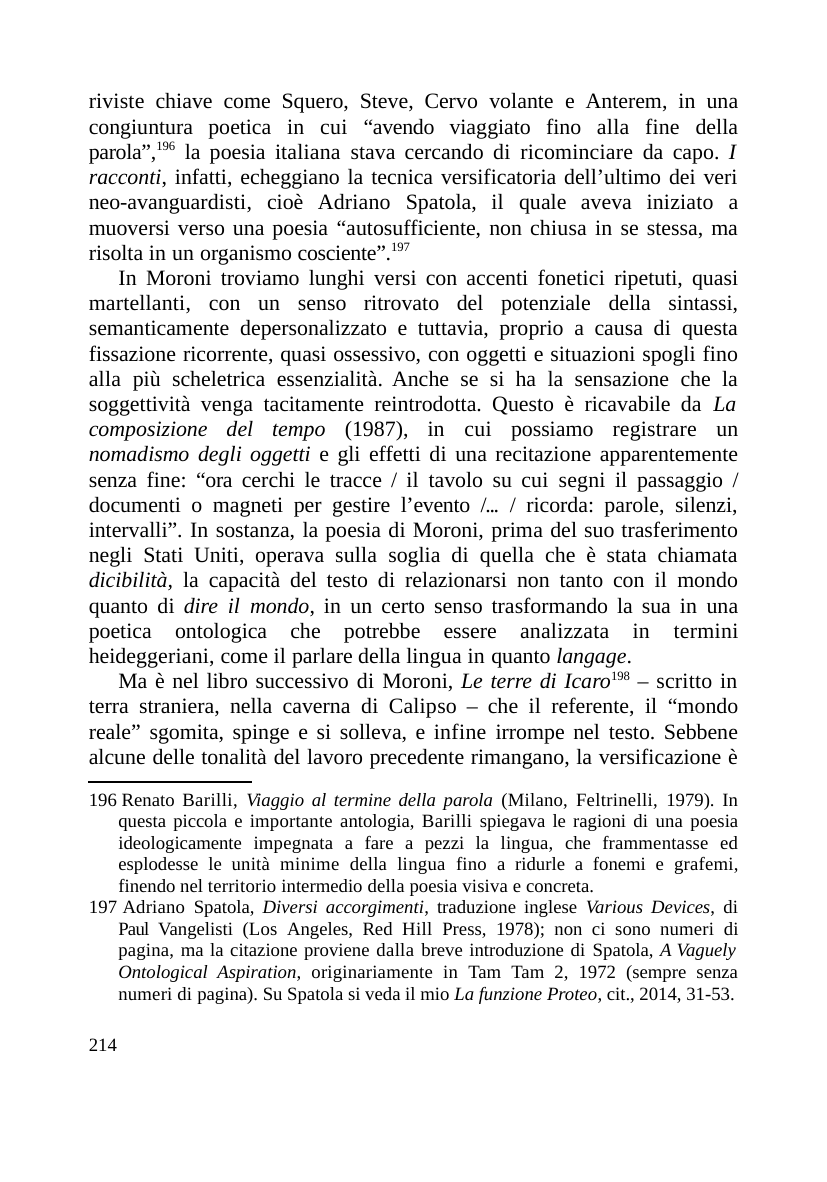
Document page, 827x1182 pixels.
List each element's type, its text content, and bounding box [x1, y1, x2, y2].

text Renato Barilli, Viaggio al termine della parola (Milano, Feltrinelli, 1979). In questa piccola e importante antologia, Barilli spiegava le ragioni di una poesia ideologicamente impegnata a fare a pezzi la lingua, che frammentasse ed esplodesse le unità minime della lingua fino a ridurle a fonemi e grafemi, finendo nel territorio intermedio della poesia visiva e concreta. [88, 788, 738, 896]
text In Moroni troviamo lunghi versi con accenti fonetici ripetuti, quasi martellanti, con un senso ritrovato del potenziale della sintassi, semanticamente depersonalizzato e tuttavia, proprio a causa di questa fissazione ricorrente, quasi ossessivo, con oggetti e situazioni spogli fino alla più scheletrica essenzialità. Anche se si ha la sensazione che la soggettività venga tacitamente reintrodotta. Questo è ricavabile da La composizione del tempo (1987), in cui possiamo registrare un nomadismo degli oggetti e gli effetti di una recitazione apparentemente senza fine: “ora cerchi le tracce / il tavolo su cui segni il passaggio / documenti o magneti per gestire l’evento /... / ricorda: parole, silenzi, intervalli”. In sostanza, la poesia di Moroni, prima del suo trasferimento negli Stati Uniti, operava sulla soglia di quella che è stata chiamata dicibilità, la capacità del testo di relazionarsi non tanto con il mondo quanto di dire il mondo, in un certo senso trasformando la sua in una poetica ontologica che potrebbe essere analizzata in termini heideggeriani, come il parlare della lingua in quanto langage. [88, 265, 738, 668]
text Adriano Spatola, Diversi accorgimenti, traduzione inglese Various Devices, di Paul Vangelisti (Los Angeles, Red Hill Press, 1978); non ci sono numeri di pagina, ma la citazione proviene dalla breve introduzione di Spatola, A Vaguely Ontological Aspiration, originariamente in Tam Tam 2, 1972 (sempre senza numeri di pagina). Su Spatola si veda il mio La funzione Proteo, cit., 2014, 31-53. [88, 896, 738, 1004]
text riviste chiave come Squero, Steve, Cervo volante e Anterem, in una congiuntura poetica in cui “avendo viaggiato fino alla fine della parola”, la poesia italiana stava cercando di ricominciare da capo. I racconti, infatti, echeggiano la tecnica versificatoria dell’ultimo dei veri neo-avanguardisti, cioè Adriano Spatola, il quale aveva iniziato a muoversi verso una poesia “autosufficiente, non chiusa in se stessa, ma risolta in un organismo cosciente”. [88, 88, 738, 265]
text Ma è nel libro successivo di Moroni, Le terre di Icaro – scritto in terra straniera, nella caverna di Calipso – che il referente, il “mondo reale” sgomita, spinge e si solleva, e infine irrompe nel testo. Sebbene alcune delle tonalità del lavoro precedente rimangano, la versificazione è [88, 668, 738, 769]
